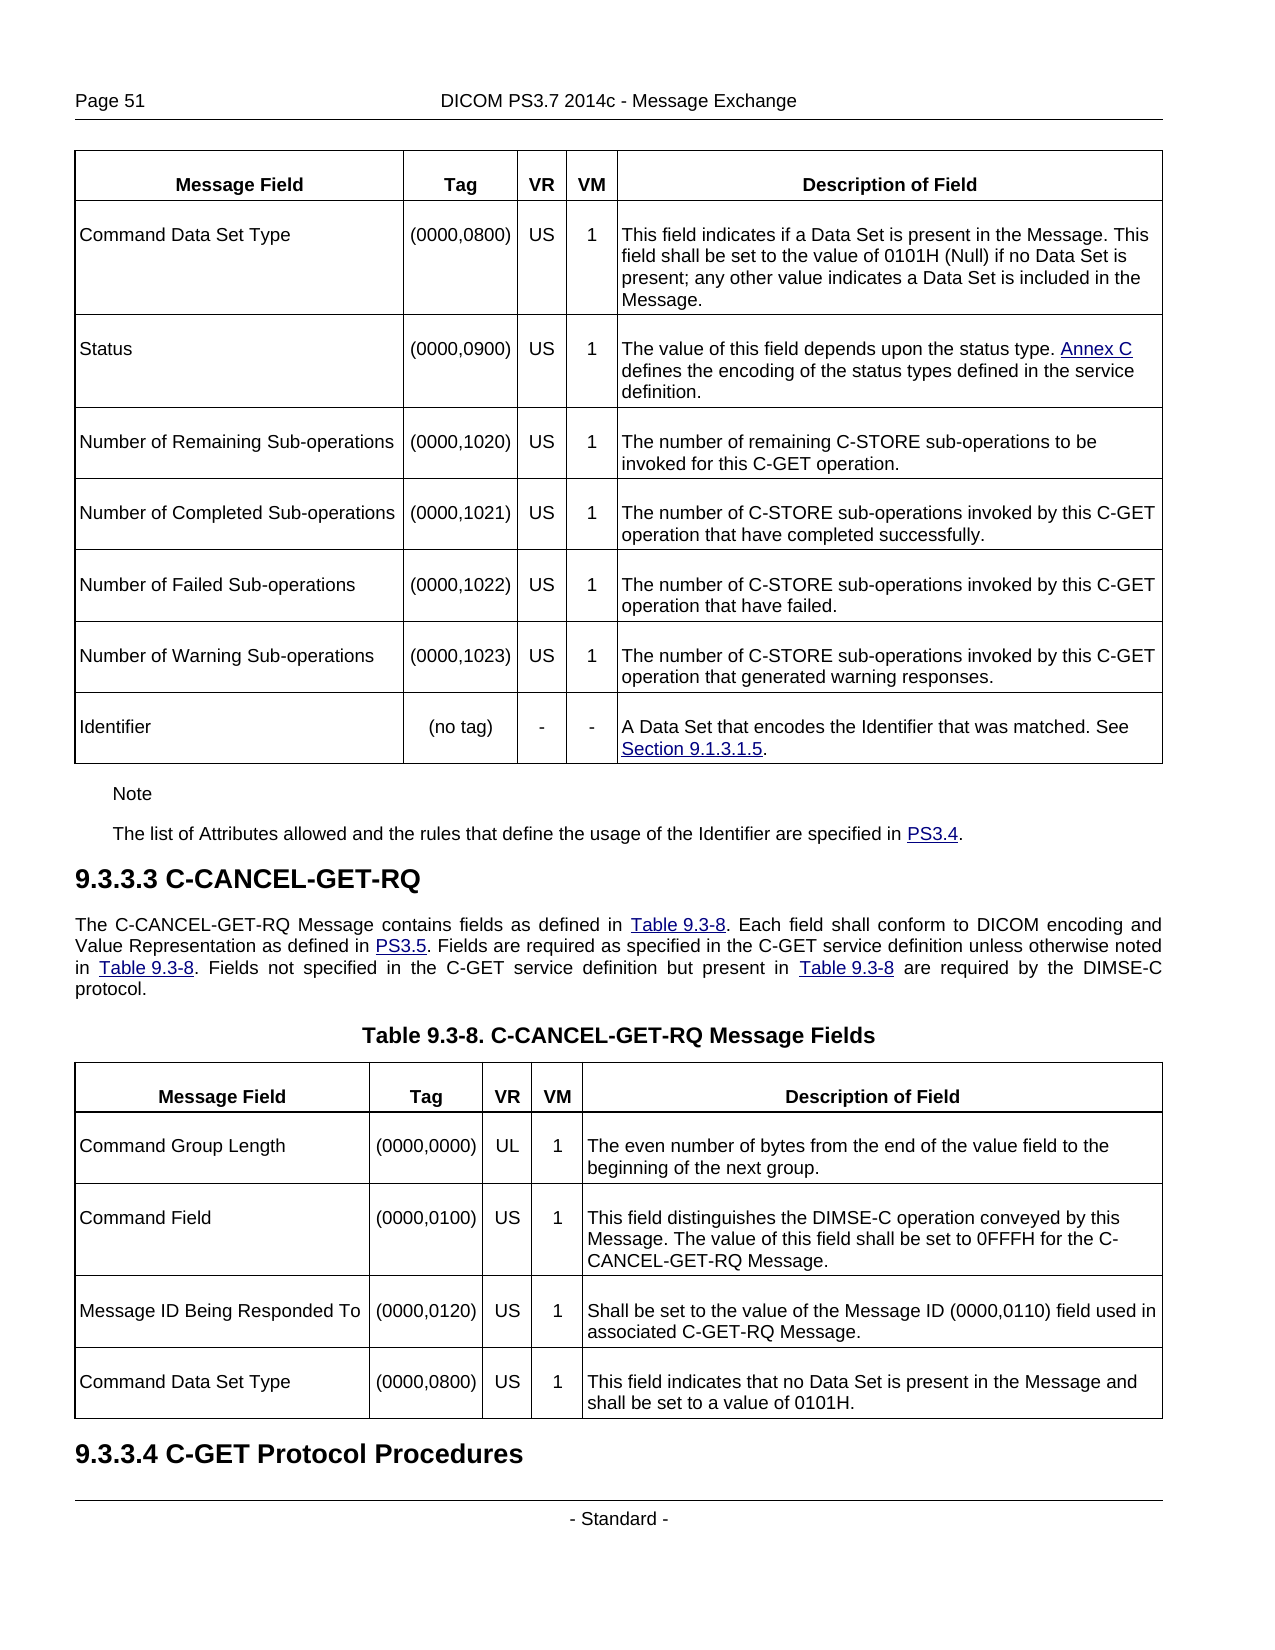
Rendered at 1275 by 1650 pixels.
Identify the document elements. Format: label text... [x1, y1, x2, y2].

table_cell Number of Failed Sub-operations [76, 550, 403, 621]
table_cell Command Field [76, 1184, 369, 1275]
table_cell Number of Completed Sub-operations [76, 479, 403, 549]
table_cell The number of C-STORE sub-operations invoked by this C-GET operation that have completed successfully. [618, 479, 1162, 549]
table_cell (0000,1021) [404, 479, 517, 549]
table_header Description of Field [583, 1063, 1162, 1111]
table_header Message Field [76, 1063, 369, 1111]
table_cell Command Data Set Type [76, 1348, 369, 1418]
table_cell Number of Warning Sub-operations [76, 622, 403, 692]
table_cell 1 [567, 315, 617, 407]
table_cell The value of this field depends upon the status type. Annex C defines the encoding of the status types defined in the service definition. [618, 315, 1162, 407]
text 9.3.3.4 C-GET Protocol Procedures [75, 1438, 1162, 1469]
table_cell (0000,0100) [370, 1184, 482, 1275]
table_cell US [483, 1348, 531, 1418]
table_cell 1 [532, 1113, 582, 1183]
text Note [112, 783, 1125, 804]
table_cell US [518, 622, 566, 692]
table_cell This field distinguishes the DIMSE‑C operation conveyed by this Message. The value of this field shall be set to 0FFFH for the C-CANCEL-GET-RQ Message. [583, 1184, 1162, 1275]
table_cell The even number of bytes from the end of the value field to the beginning of the next group. [583, 1113, 1162, 1183]
table_cell (0000,1023) [404, 622, 517, 692]
table_cell US [518, 408, 566, 478]
table_cell US [483, 1276, 531, 1347]
table_header Description of Field [618, 151, 1162, 200]
table_cell (0000,1022) [404, 550, 517, 621]
table_cell 1 [532, 1276, 582, 1347]
table_header VM [532, 1063, 582, 1111]
table_cell UL [483, 1113, 531, 1183]
table_cell 1 [532, 1348, 582, 1418]
table_cell Identifier [76, 693, 403, 763]
table_cell (0000,0900) [404, 315, 517, 407]
table_header VR [518, 151, 566, 200]
table_cell 1 [567, 408, 617, 478]
table_cell - [518, 693, 566, 763]
table_cell - [567, 693, 617, 763]
table_cell The number of C-STORE sub-operations invoked by this C-GET operation that have failed. [618, 550, 1162, 621]
table_cell 1 [567, 550, 617, 621]
table_cell Command Group Length [76, 1113, 369, 1183]
table_header Tag [370, 1063, 482, 1111]
table_cell Shall be set to the value of the Message ID (0000,0110) field used in associated C-GET-RQ Message. [583, 1276, 1162, 1347]
table_cell (0000,0800) [370, 1348, 482, 1418]
table_cell US [483, 1184, 531, 1275]
table_cell Command Data Set Type [76, 201, 403, 314]
table_cell (0000,0120) [370, 1276, 482, 1347]
table_cell The number of C-STORE sub-operations invoked by this C-GET operation that generated warning responses. [618, 622, 1162, 692]
table_header VM [567, 151, 617, 200]
table_cell 1 [567, 479, 617, 549]
table_header Message Field [76, 151, 403, 200]
text The list of Attributes allowed and the rules that define the usage of the Identifier are specified in PS3.4. [112, 823, 1125, 845]
table_cell 1 [567, 201, 617, 314]
table_cell The number of remaining C-STORE sub-operations to be invoked for this C-GET operation. [618, 408, 1162, 478]
table_cell A Data Set that encodes the Identifier that was matched. See Section 9.1.3.1.5. [618, 693, 1162, 763]
table_cell This field indicates that no Data Set is present in the Message and shall be set to a value of 0101H. [583, 1348, 1162, 1418]
table_cell (0000,0000) [370, 1113, 482, 1183]
table_cell US [518, 550, 566, 621]
table_cell (no tag) [404, 693, 517, 763]
table_header VR [483, 1063, 531, 1111]
table_cell US [518, 479, 566, 549]
table_cell This field indicates if a Data Set is present in the Message. This field shall be set to the value of 0101H (Null) if no Data Set is present; any other value indicates a Data Set is included in the Message. [618, 201, 1162, 314]
table_cell 1 [567, 622, 617, 692]
text The C-CANCEL-GET-RQ Message contains fields as defined in Table 9.3-8. Each field shall conform to DICOM encoding and Value Representation as defined in PS3.5. Fields are required as specified in the C-GET service definition unless otherwise noted in Table 9.3-8. Fields not specified in the C-GET service definition but present in Table 9.3-8 are required by the DIMSE-C protocol. [75, 913, 1162, 1000]
table_header Tag [404, 151, 517, 200]
table_cell US [518, 315, 566, 407]
table_cell 1 [532, 1184, 582, 1275]
table_cell Message ID Being Responded To [76, 1276, 369, 1347]
text 9.3.3.3 C-CANCEL-GET-RQ [75, 863, 1162, 895]
table_cell Number of Remaining Sub-operations [76, 408, 403, 478]
text Table 9.3-8. C-CANCEL-GET-RQ Message Fields [75, 1022, 1162, 1048]
table_cell (0000,1020) [404, 408, 517, 478]
table_cell Status [76, 315, 403, 407]
table_cell (0000,0800) [404, 201, 517, 314]
table_cell US [518, 201, 566, 314]
